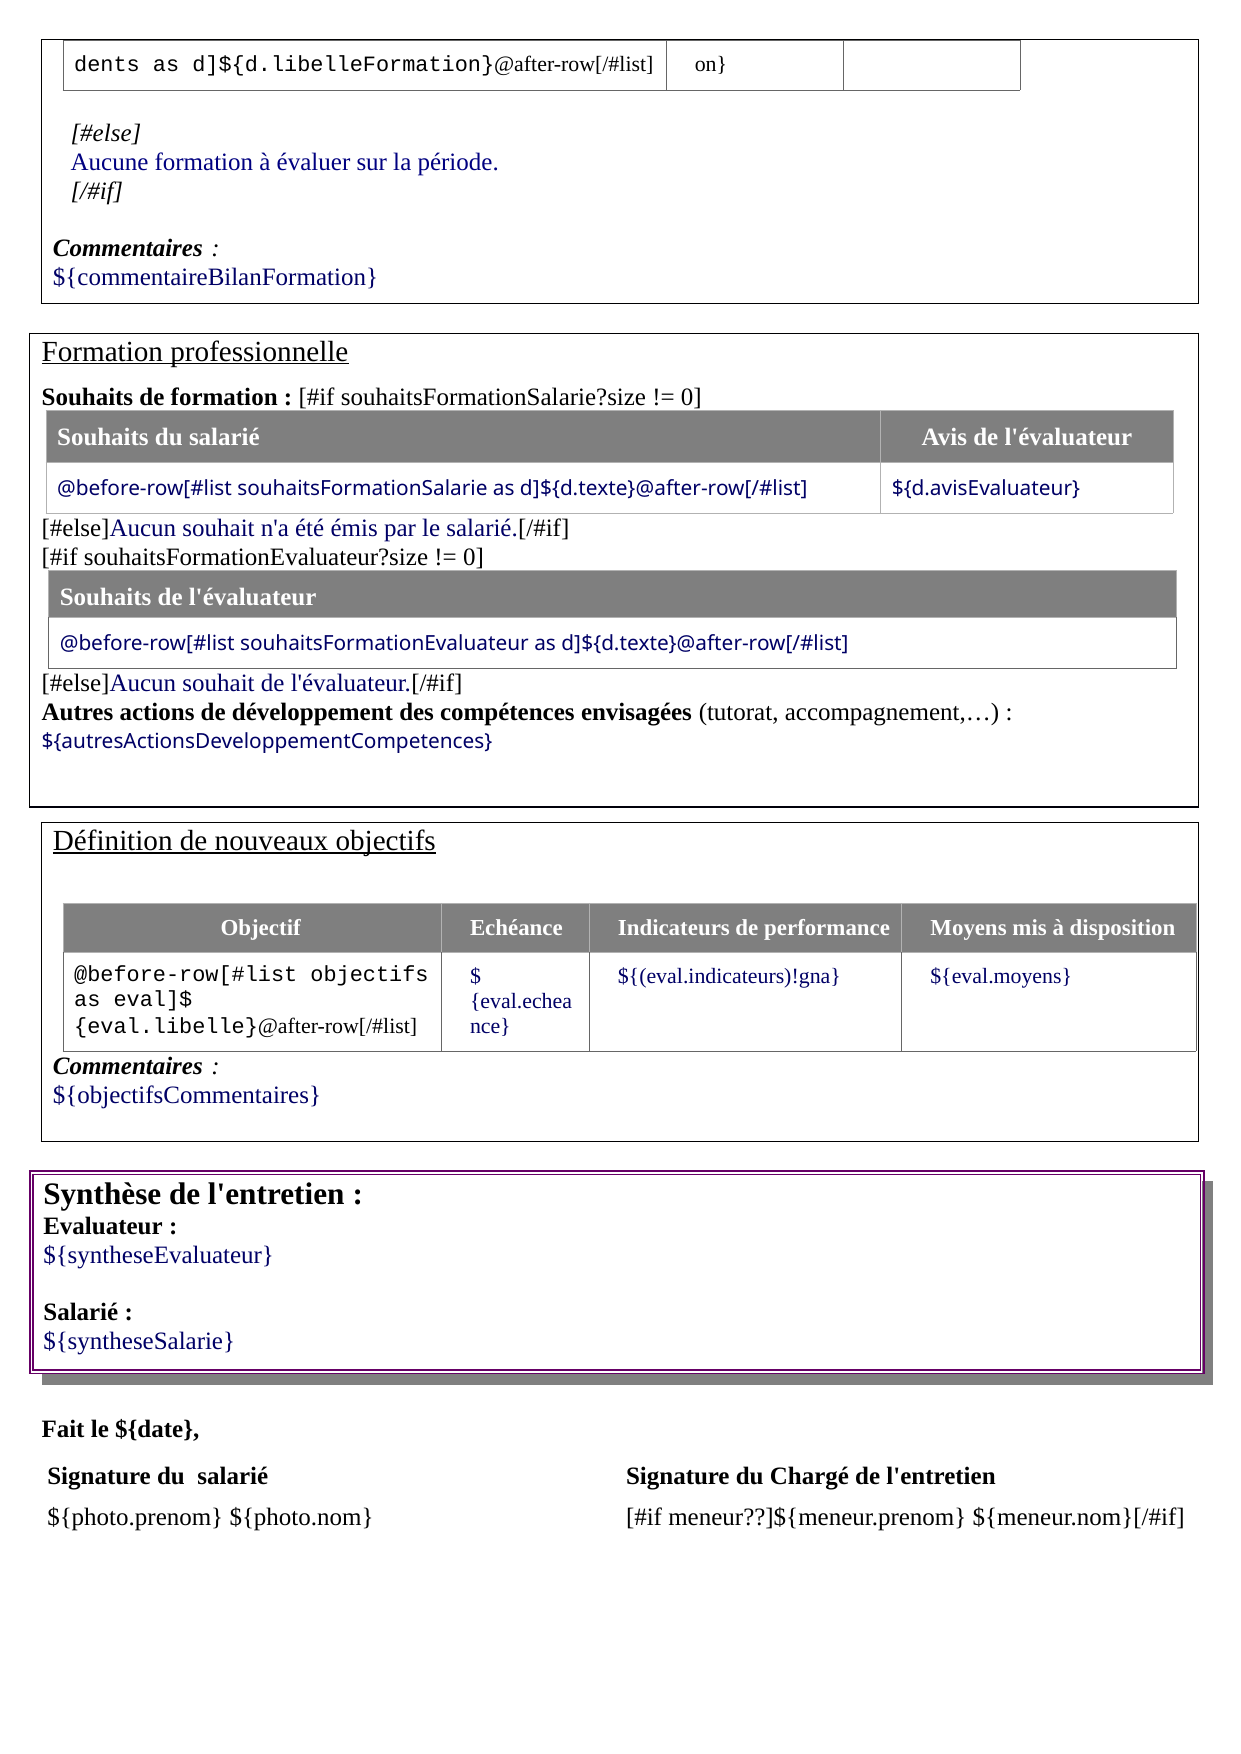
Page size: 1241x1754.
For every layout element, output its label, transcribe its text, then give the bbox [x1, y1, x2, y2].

table_header Souhaits du salarié [47, 411, 880, 462]
table_header Moyens mis à disposition [902, 904, 1196, 952]
table_cell ${eval.moyens} [902, 953, 1196, 1051]
table_header Avis de l'évaluateur [881, 411, 1173, 462]
table_cell @before-row[#list souhaitsFormationEvaluateur as d]${d.texte}@after-row[/#list] [49, 618, 1176, 668]
table_cell ${(eval.indicateurs)!gna} [590, 953, 901, 1051]
table_cell ${eval.echeance} [442, 953, 589, 1051]
table_header Souhaits de l'évaluateur [49, 571, 1176, 617]
table_header Synthèse de l'entretien : Evaluateur : ${syntheseEvaluateur} Salarié : ${syntheseSalarie} [34, 1175, 1200, 1369]
table_header Définition de nouveaux objectifs Commentaires : ${objectifsCommentaires} [42, 823, 1198, 1141]
table_cell @before-row[#list objectifs as eval]${eval.libelle}@after-row[/#list] [64, 953, 441, 1051]
table_header Echéance [442, 904, 589, 952]
table_cell [844, 41, 1020, 90]
table_cell dents as d]${d.libelleFormation}@after-row[/#list] [64, 41, 666, 90]
table_header Objectif [64, 904, 441, 952]
table_cell on} [667, 41, 843, 90]
table_header Formation professionnelle Souhaits de formation : [#if souhaitsFormationSalarie?size != 0] [#else]Aucun souhait n'a été émis par le salarié.[/#if] [#if souhaitsFormationEvaluateur?size != 0] [#else]Aucun souhait de l'évaluateur.[/#if] Autres actions de développement des compétences envisagées (tutorat, accompagnement,…) : ${autresActionsDeveloppementCompetences} [30, 334, 1198, 806]
table_header [#else] Aucune formation à évaluer sur la période. [/#if] Commentaires : ${commentaireBilanFormation} [42, 40, 1198, 303]
table_cell @before-row[#list souhaitsFormationSalarie as d]${d.texte}@after-row[/#list] [47, 463, 880, 513]
table_header Indicateurs de performance [590, 904, 901, 952]
table_cell ${d.avisEvaluateur} [881, 463, 1173, 513]
table_header Signature du salarié ${photo.prenom} ${photo.nom} [41, 1455, 620, 1551]
table_header Signature du Chargé de l'entretien [#if meneur??]${meneur.prenom} ${meneur.nom}[/#if] [620, 1455, 1199, 1551]
text Fait le ${date}, [41, 1414, 1199, 1442]
